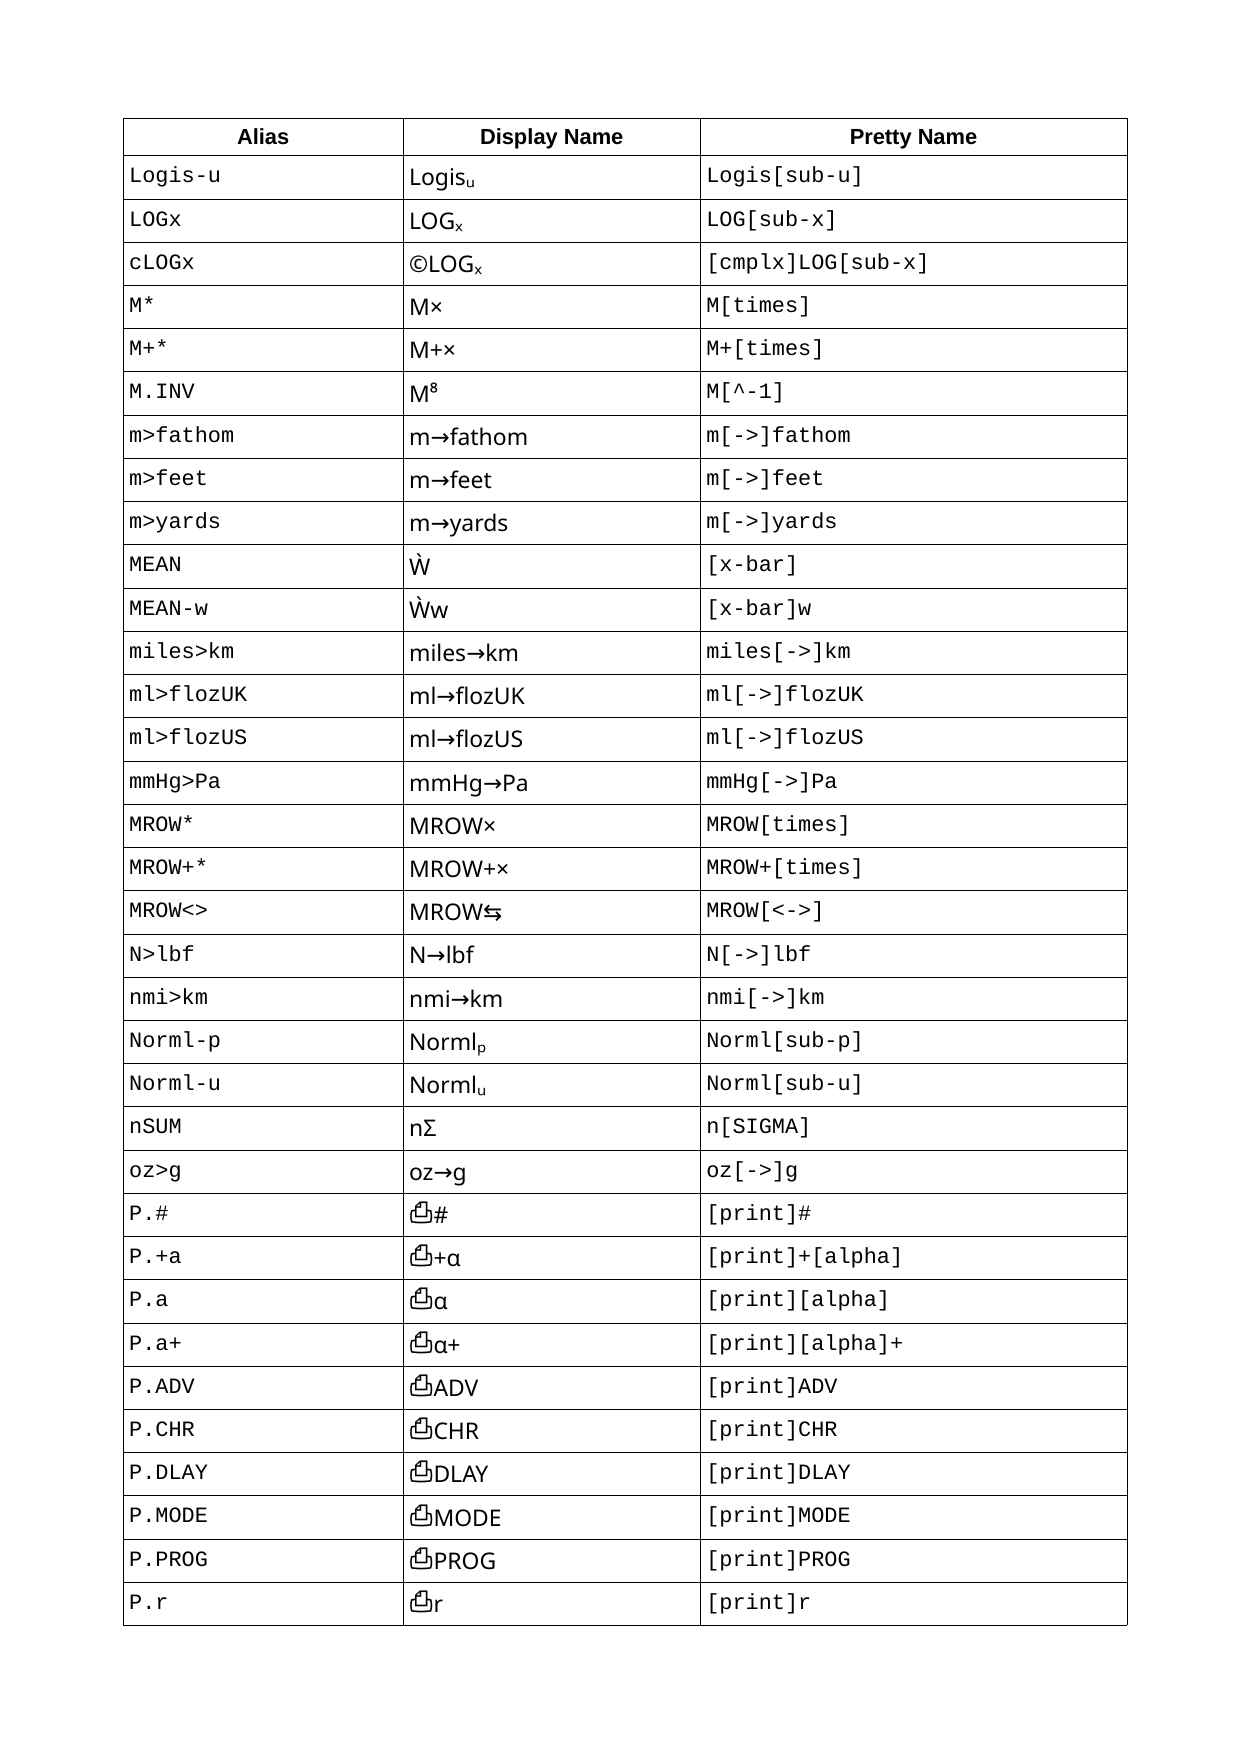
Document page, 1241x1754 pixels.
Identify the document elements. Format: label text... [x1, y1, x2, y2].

table_cell oz[->]g [701, 1151, 1127, 1193]
table_cell mmHg[->]Pa [701, 762, 1127, 804]
table_cell ml[->]flozUS [701, 718, 1127, 761]
table_cell Normlᵤ [404, 1064, 700, 1106]
table_cell [print]MODE [701, 1496, 1127, 1539]
table_cell nΣ [404, 1107, 700, 1149]
table_cell ⎙+α [404, 1237, 700, 1279]
table_cell Ẁw [404, 589, 700, 631]
table_cell P.r [124, 1583, 403, 1625]
table_cell [print][alpha] [701, 1280, 1127, 1322]
table_cell nmi→km [404, 978, 700, 1020]
table_cell MROW⇆ [404, 891, 700, 933]
table_cell ml>flozUS [124, 718, 403, 761]
table_cell ml→flozUK [404, 675, 700, 717]
table_cell cLOGx [124, 243, 403, 285]
table_cell LOG[sub-x] [701, 200, 1127, 242]
table_cell ⎙CHR [404, 1410, 700, 1452]
table_cell miles>km [124, 632, 403, 674]
table_cell LOGx [124, 200, 403, 242]
table_cell M× [404, 286, 700, 328]
table_cell P.PROG [124, 1540, 403, 1582]
table_cell [print]CHR [701, 1410, 1127, 1452]
table_cell [print]DLAY [701, 1453, 1127, 1495]
table_cell MEAN [124, 545, 403, 588]
table_cell Norml[sub-u] [701, 1064, 1127, 1106]
table_cell m[->]fathom [701, 416, 1127, 458]
table_cell N→lbf [404, 935, 700, 977]
table_cell Norml-p [124, 1021, 403, 1063]
table_cell ⎙r [404, 1583, 700, 1625]
table_cell MROW+× [404, 848, 700, 890]
table_cell [print]ADV [701, 1367, 1127, 1409]
table_cell nmi>km [124, 978, 403, 1020]
table_cell MROW+[times] [701, 848, 1127, 890]
table_cell M* [124, 286, 403, 328]
table_cell ©LOGₓ [404, 243, 700, 285]
table_cell n[SIGMA] [701, 1107, 1127, 1149]
table_cell Normlₚ [404, 1021, 700, 1063]
table_cell m>fathom [124, 416, 403, 458]
table_cell nSUM [124, 1107, 403, 1149]
table_cell m>feet [124, 459, 403, 501]
table_cell P.# [124, 1194, 403, 1236]
table_cell miles[->]km [701, 632, 1127, 674]
table_cell M[^-1] [701, 372, 1127, 415]
table_cell nmi[->]km [701, 978, 1127, 1020]
table_cell N>lbf [124, 935, 403, 977]
table_cell ⎙MODE [404, 1496, 700, 1539]
table_cell [print][alpha]+ [701, 1324, 1127, 1366]
table_header Pretty Name [701, 119, 1127, 155]
table_cell oz→g [404, 1151, 700, 1193]
table_cell ml→flozUS [404, 718, 700, 761]
table_cell Norml-u [124, 1064, 403, 1106]
table_cell MROW× [404, 805, 700, 847]
table_cell MEAN-w [124, 589, 403, 631]
table_cell ⎙PROG [404, 1540, 700, 1582]
table_cell M[times] [701, 286, 1127, 328]
table_cell P.a [124, 1280, 403, 1322]
table_cell mmHg>Pa [124, 762, 403, 804]
table_cell N[->]lbf [701, 935, 1127, 977]
table_cell LOGₓ [404, 200, 700, 242]
table_cell ⎙α [404, 1280, 700, 1322]
table_cell [print]+[alpha] [701, 1237, 1127, 1279]
table_cell Logis-u [124, 156, 403, 198]
table_cell ml>flozUK [124, 675, 403, 717]
table_cell [print]PROG [701, 1540, 1127, 1582]
table_cell MROW[times] [701, 805, 1127, 847]
table_cell ⎙DLAY [404, 1453, 700, 1495]
table_cell oz>g [124, 1151, 403, 1193]
table_cell P.ADV [124, 1367, 403, 1409]
table_cell mmHg→Pa [404, 762, 700, 804]
table_cell M+× [404, 329, 700, 371]
table_cell miles→km [404, 632, 700, 674]
table_cell M⁸ [404, 372, 700, 415]
table_cell ⎙# [404, 1194, 700, 1236]
table_cell m→feet [404, 459, 700, 501]
table_cell m[->]feet [701, 459, 1127, 501]
table_cell M.INV [124, 372, 403, 415]
table_cell ml[->]flozUK [701, 675, 1127, 717]
table_cell [cmplx]LOG[sub-x] [701, 243, 1127, 285]
table_cell M+[times] [701, 329, 1127, 371]
table_cell MROW[<->] [701, 891, 1127, 933]
table_cell P.CHR [124, 1410, 403, 1452]
table_cell Logisᵤ [404, 156, 700, 198]
table_cell m[->]yards [701, 502, 1127, 544]
table_cell MROW<> [124, 891, 403, 933]
table_cell MROW+* [124, 848, 403, 890]
table_cell Logis[sub-u] [701, 156, 1127, 198]
table_cell [x-bar]w [701, 589, 1127, 631]
table_cell [x-bar] [701, 545, 1127, 588]
table_cell m→yards [404, 502, 700, 544]
table_cell [print]r [701, 1583, 1127, 1625]
table_header Display Name [404, 119, 700, 155]
table_cell P.a+ [124, 1324, 403, 1366]
table_cell [print]# [701, 1194, 1127, 1236]
table_cell P.MODE [124, 1496, 403, 1539]
table_cell ⎙ADV [404, 1367, 700, 1409]
table_cell m→fathom [404, 416, 700, 458]
table_cell MROW* [124, 805, 403, 847]
table_cell Ẁ [404, 545, 700, 588]
table_header Alias [124, 119, 403, 155]
table_cell ⎙α+ [404, 1324, 700, 1366]
table_cell Norml[sub-p] [701, 1021, 1127, 1063]
table_cell M+* [124, 329, 403, 371]
table_cell P.DLAY [124, 1453, 403, 1495]
table_cell P.+a [124, 1237, 403, 1279]
table_cell m>yards [124, 502, 403, 544]
